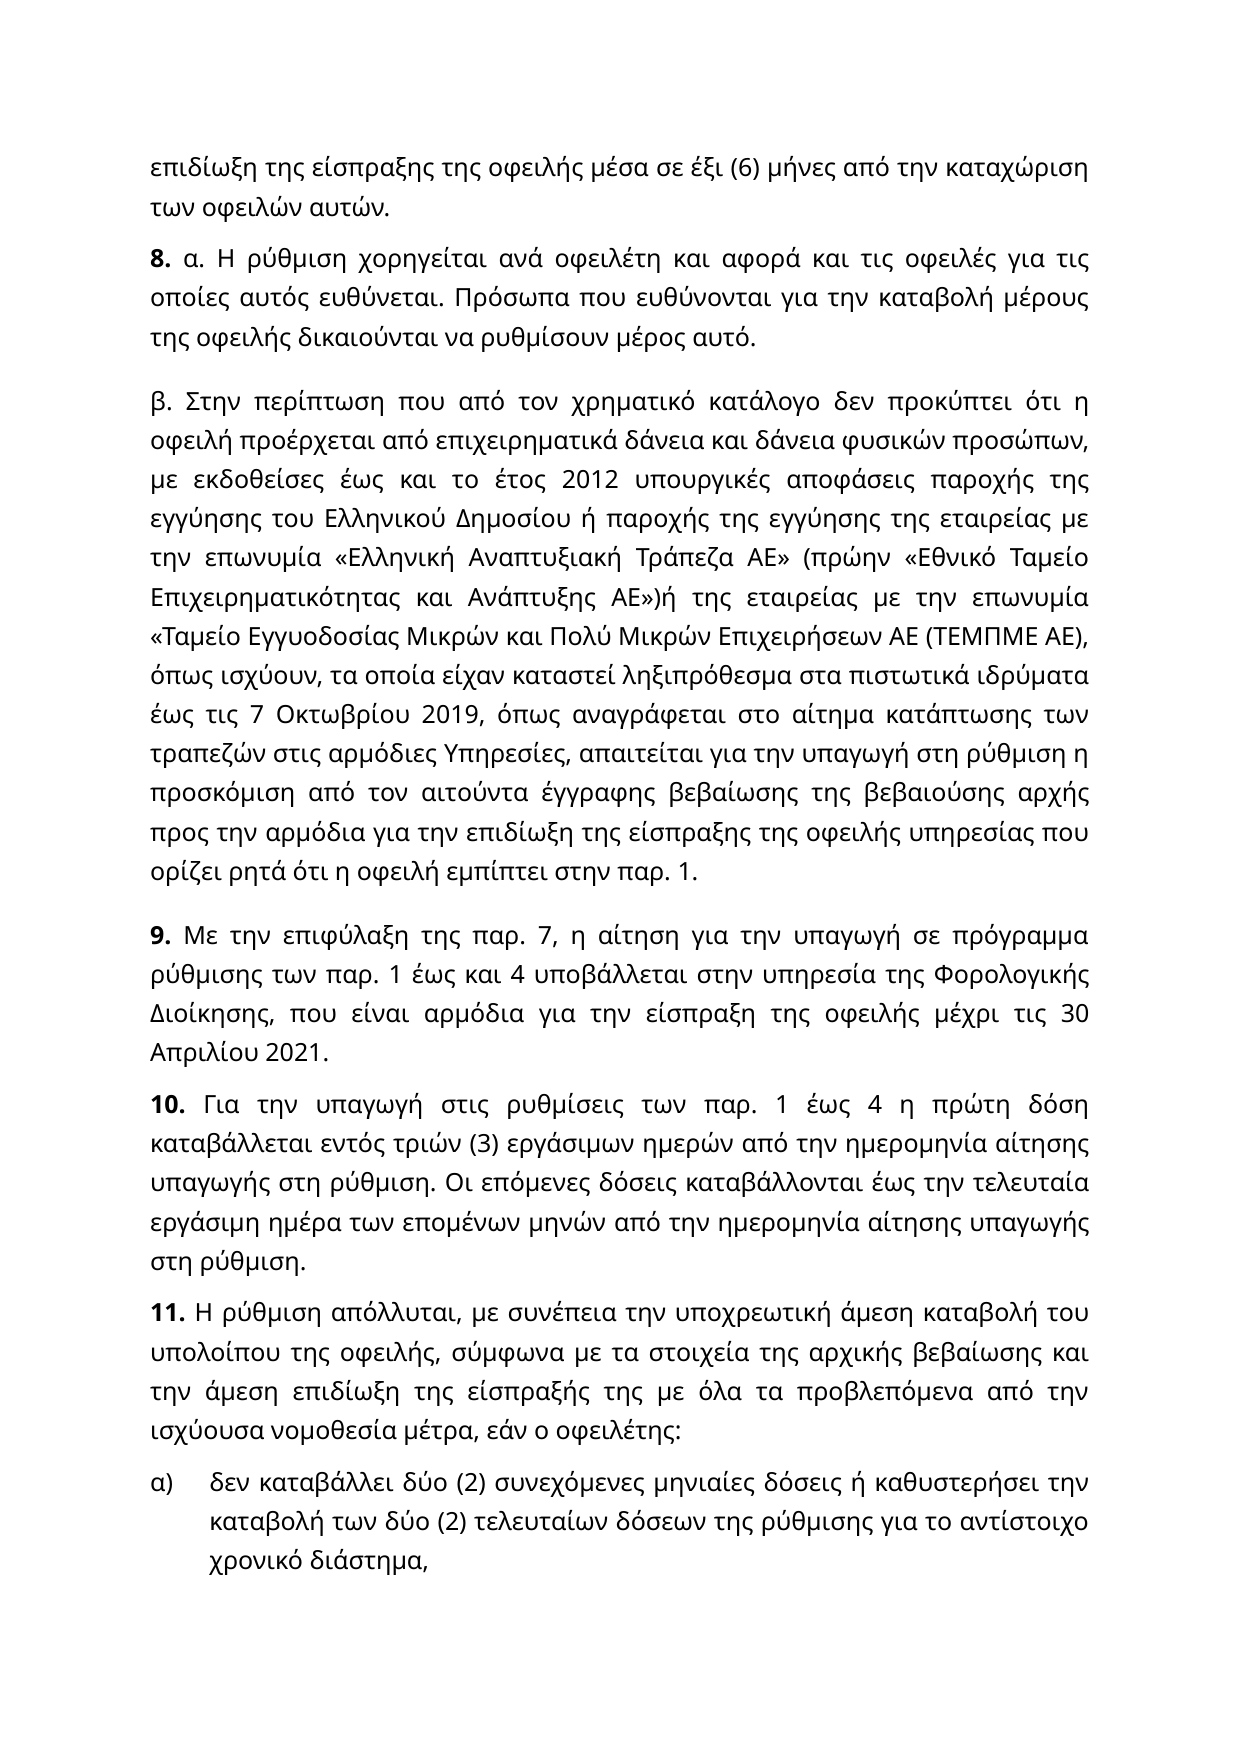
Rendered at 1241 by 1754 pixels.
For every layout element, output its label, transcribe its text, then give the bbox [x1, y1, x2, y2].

text 11. Η ρύθμιση απόλλυται, με συνέπεια την υποχρεωτική άμεση καταβολή του υπολοίπου της οφειλής, σύμφωνα με τα στοιχεία της αρχικής βεβαίωσης και την άμεση επιδίωξη της είσπραξής της με όλα τα προβλεπόμενα από την ισχύουσα νομοθεσία μέτρα, εάν ο οφειλέτης: [150, 1295, 1090, 1447]
text 8. α. Η ρύθμιση χορηγείται ανά οφειλέτη και αφορά και τις οφειλές για τις οποίες αυτός ευθύνεται. Πρόσωπα που ευθύνονται για την καταβολή μέρους της οφειλής δικαιούνται να ρυθμίσουν μέρος αυτό. [150, 241, 1090, 353]
list α) δεν καταβάλλει δύο (2) συνεχόμενες μηνιαίες δόσεις ή καθυστερήσει την καταβολή των δύο (2) τελευταίων δόσεων της ρύθμισης για το αντίστοιχο χρονικό διάστημα, [150, 1464, 1090, 1577]
text β. Στην περίπτωση που από τον χρηματικό κατάλογο δεν προκύπτει ότι η οφειλή προέρχεται από επιχειρηματικά δάνεια και δάνεια φυσικών προσώπων, με εκδοθείσες έως και το έτος 2012 υπουργικές αποφάσεις παροχής της εγγύησης του Ελληνικού Δημοσίου ή παροχής της εγγύησης της εταιρείας με την επωνυμία «Ελληνική Αναπτυξιακή Τράπεζα ΑΕ» (πρώην «Εθνικό Ταμείο Επιχειρηματικότητας και Ανάπτυξης ΑΕ»)ή της εταιρείας με την επωνυμία «Ταμείο Εγγυοδοσίας Μικρών και Πολύ Μικρών Επιχειρήσεων ΑΕ (ΤΕΜΠΜΕ ΑΕ), όπως ισχύουν, τα οποία είχαν καταστεί ληξιπρόθεσμα στα πιστωτικά ιδρύματα έως τις 7 Οκτωβρίου 2019, όπως αναγράφεται στο αίτημα κατάπτωσης των τραπεζών στις αρμόδιες Υπηρεσίες, απαιτείται για την υπαγωγή στη ρύθμιση η προσκόμιση από τον αιτούντα έγγραφης βεβαίωσης της βεβαιούσης αρχής προς την αρμόδια για την επιδίωξη της είσπραξης της οφειλής υπηρεσίας που ορίζει ρητά ότι η οφειλή εμπίπτει στην παρ. 1. [150, 383, 1090, 887]
text επιδίωξη της είσπραξης της οφειλής μέσα σε έξι (6) μήνες από την καταχώριση των οφειλών αυτών. [150, 150, 1090, 223]
text 9. Με την επιφύλαξη της παρ. 7, η αίτηση για την υπαγωγή σε πρόγραμμα ρύθμισης των παρ. 1 έως και 4 υποβάλλεται στην υπηρεσία της Φορολογικής Διοίκησης, που είναι αρμόδια για την είσπραξη της οφειλής μέχρι τις 30 Απριλίου 2021. [150, 917, 1090, 1069]
text 10. Για την υπαγωγή στις ρυθμίσεις των παρ. 1 έως 4 η πρώτη δόση καταβάλλεται εντός τριών (3) εργάσιμων ημερών από την ημερομηνία αίτησης υπαγωγής στη ρύθμιση. Οι επόμενες δόσεις καταβάλλονται έως την τελευταία εργάσιμη ημέρα των επομένων μηνών από την ημερομηνία αίτησης υπαγωγής στη ρύθμιση. [150, 1087, 1090, 1277]
